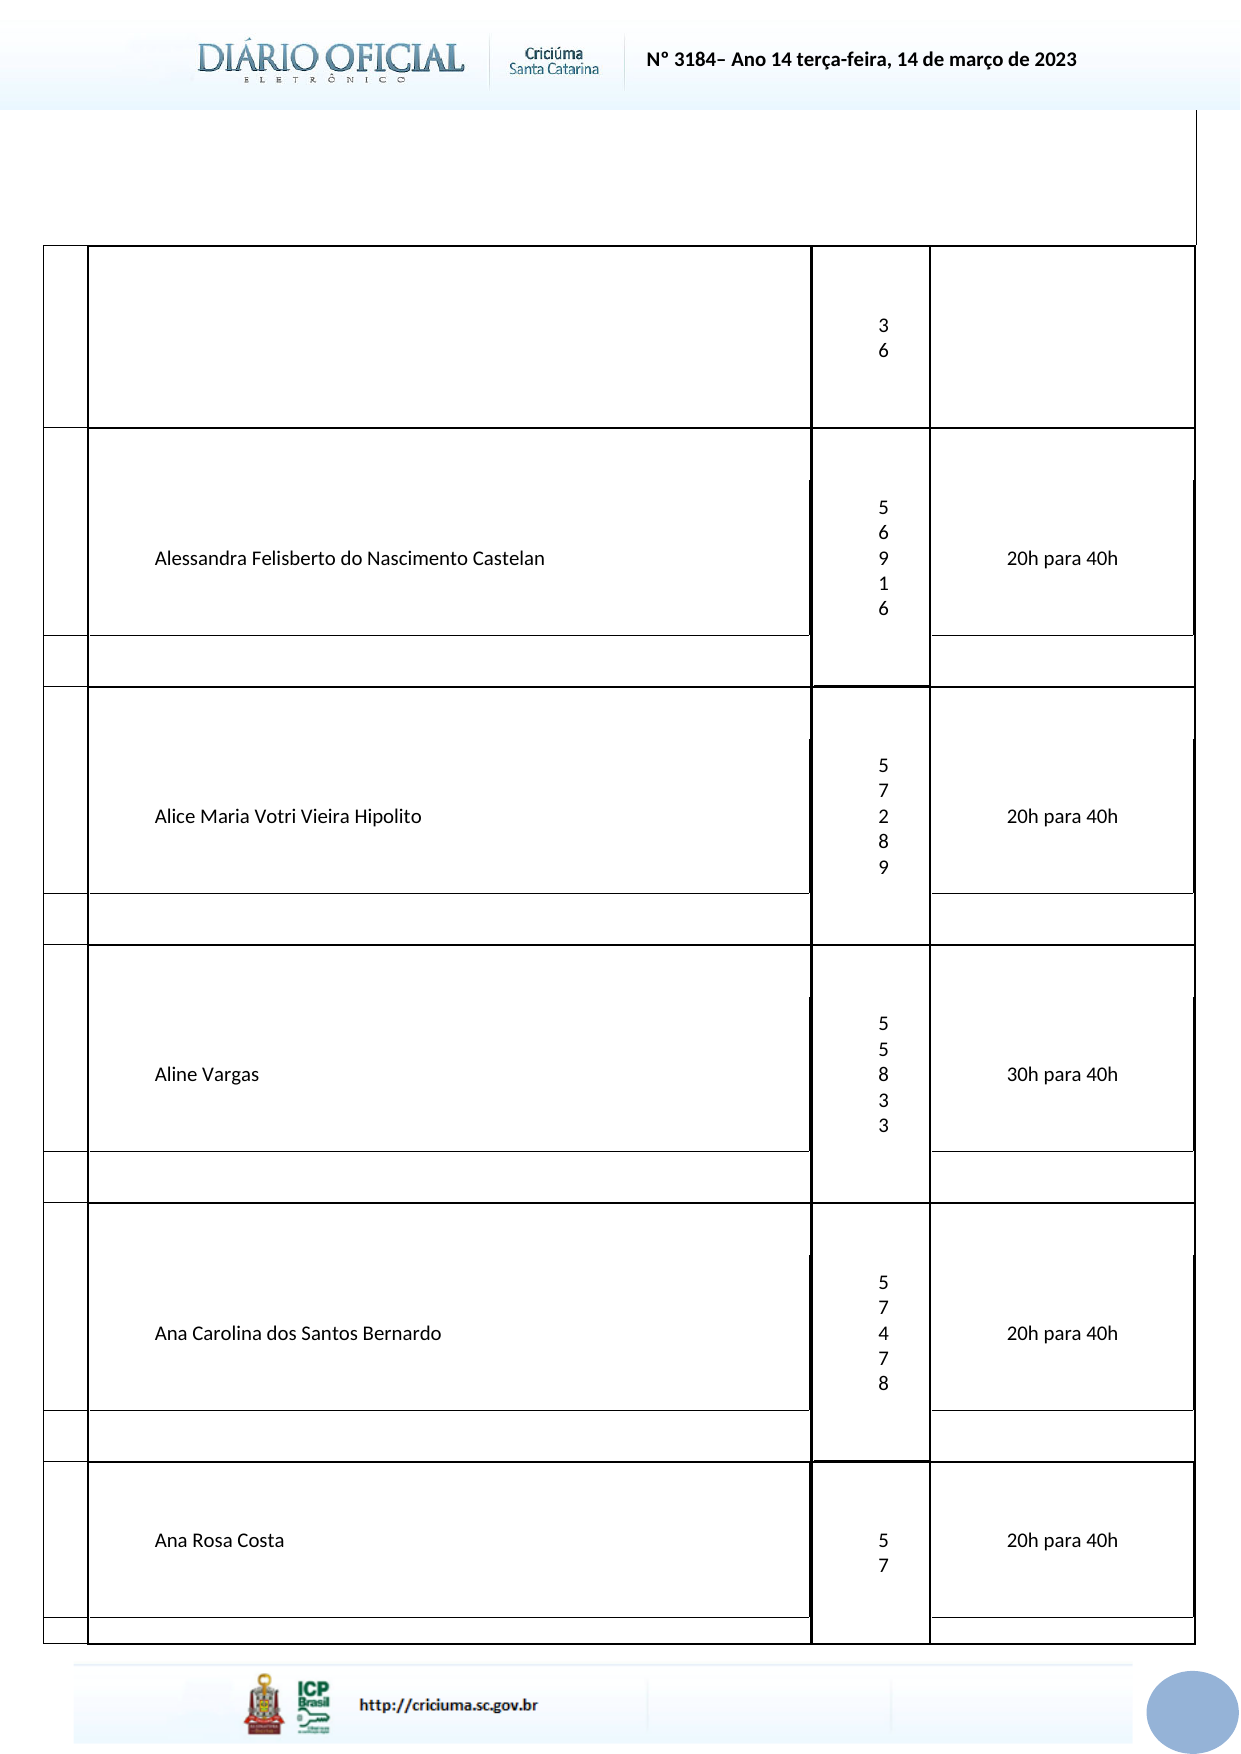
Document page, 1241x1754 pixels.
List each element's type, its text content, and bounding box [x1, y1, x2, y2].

table_cell Alice Maria Votri Vieira Hipolito [89, 688, 810, 944]
table_cell 7 [44, 1462, 87, 1617]
table_cell 6 [44, 1411, 87, 1461]
table_cell 2 [44, 246, 87, 427]
table_cell 7 [44, 1618, 87, 1643]
table_cell 3 [44, 636, 87, 686]
table_cell 5 [44, 1152, 87, 1202]
table_cell 57478 [813, 1204, 929, 1461]
table_cell 36 [813, 247, 929, 427]
table_cell 20h para 40h [931, 688, 1194, 944]
table_cell 20h para 40h [931, 429, 1194, 686]
table_cell 20h para 40h [931, 1204, 1194, 1461]
table_cell 3 [44, 428, 87, 635]
table_cell Alessandra Felisberto do Nascimento Castelan [89, 429, 810, 686]
table_cell 4 [44, 687, 87, 893]
table_cell [89, 247, 810, 427]
table_cell 57289 [813, 688, 929, 944]
table_cell 20h para 40h [931, 1463, 1194, 1643]
table_cell Ana Rosa Costa [89, 1463, 810, 1643]
table_cell 6 [44, 1203, 87, 1410]
table_cell 56916 [813, 429, 929, 686]
table_cell 57 [813, 1463, 929, 1643]
table_cell 30h para 40h [931, 946, 1194, 1202]
table_cell [931, 247, 1194, 427]
table_cell 4 [44, 894, 87, 944]
table_cell 55833 [813, 946, 929, 1202]
table_cell Aline Vargas [89, 946, 810, 1202]
table_cell 5 [44, 945, 87, 1151]
table_cell Ana Carolina dos Santos Bernardo [89, 1204, 810, 1461]
